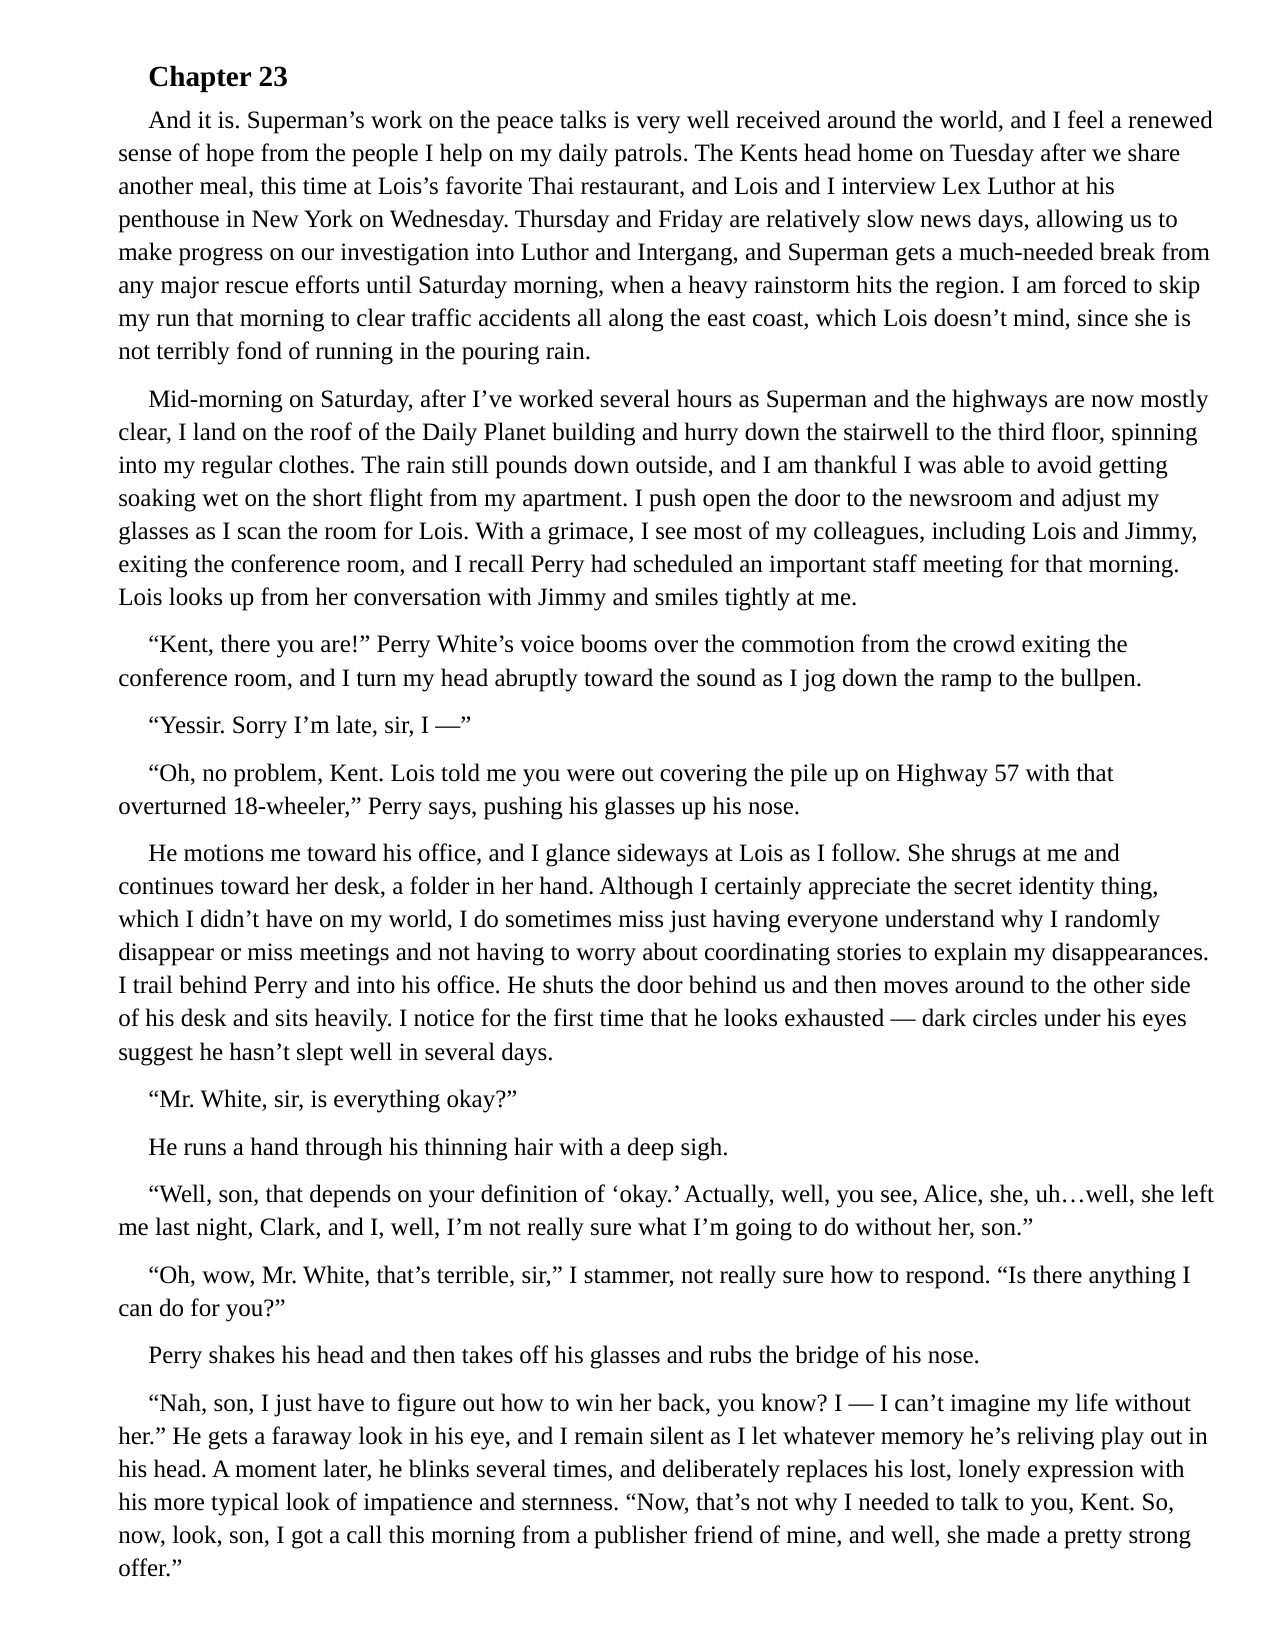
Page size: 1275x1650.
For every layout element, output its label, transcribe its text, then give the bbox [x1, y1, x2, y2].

text “Well, son, that depends on your definition of ‘okay.’ Actually, well, you see, Alice, she, uh…well, she left me last night, Clark, and I, well, I’m not really sure what I’m going to do without her, son.” [118, 1179, 1216, 1241]
text “Yessir. Sorry I’m late, sir, I —” [118, 710, 1216, 739]
text “Oh, wow, Mr. White, that’s terrible, sir,” I stammer, not really sure how to respond. “Is there anything I can do for you?” [118, 1260, 1216, 1322]
text “Kent, there you are!” Perry White’s voice booms over the commotion from the crowd exiting the conference room, and I turn my head abruptly toward the sound as I jog down the ramp to the bullpen. [118, 629, 1216, 691]
text “Oh, no problem, Kent. Lois told me you were out covering the pile up on Highway 57 with that overturned 18-wheeler,” Perry says, pushing his glasses up his nose. [118, 758, 1216, 819]
subtitle Chapter 23 [118, 59, 1216, 93]
text He motions me toward his office, and I glance sideways at Lois as I follow. She shrugs at me and continues toward her desk, a folder in her hand. Although I certainly appreciate the secret identity thing, which I didn’t have on my world, I do sometimes miss just having everyone understand why I randomly disappear or miss meetings and not having to worry about coordinating stories to explain my disappearances. I trail behind Perry and into his office. He shuts the door behind us and then moves around to the other side of his desk and sits heavily. I notice for the first time that he looks exhausted — dark circles under his eyes suggest he hasn’t slept well in several days. [118, 838, 1216, 1065]
text Perry shakes his head and then takes off his glasses and rubs the bridge of his nose. [118, 1341, 1216, 1369]
text Mid-morning on Saturday, after I’ve worked several hours as Superman and the highways are now mostly clear, I land on the roof of the Daily Planet building and hurry down the stairwell to the third floor, spinning into my regular clothes. The rain still pounds down outside, and I am thankful I was able to avoid getting soaking wet on the short flight from my apartment. I push open the door to the newsroom and adjust my glasses as I scan the room for Lois. With a grimace, I see most of my colleagues, including Lois and Jimmy, exiting the conference room, and I recall Perry had scheduled an important staff meeting for that morning. Lois looks up from her conversation with Jimmy and smiles tightly at me. [118, 384, 1216, 611]
text “Mr. White, sir, is everything okay?” [118, 1084, 1216, 1113]
text He runs a hand through his thinning hair with a deep sigh. [118, 1132, 1216, 1161]
text And it is. Superman’s work on the peace talks is very well received around the world, and I feel a renewed sense of hope from the people I help on my daily patrols. The Kents head home on Tuesday after we share another meal, this time at Lois’s favorite Thai restaurant, and Lois and I interview Lex Luthor at his penthouse in New York on Wednesday. Thursday and Friday are relatively slow news days, allowing us to make progress on our investigation into Luthor and Intergang, and Superman gets a much-needed break from any major rescue efforts until Saturday morning, when a heavy rainstorm hits the region. I am forced to skip my run that morning to clear traffic accidents all along the east coast, which Lois doesn’t mind, since she is not terribly fond of running in the pouring rain. [118, 105, 1216, 365]
text “Nah, son, I just have to figure out how to win her back, you know? I — I can’t imagine my life without her.” He gets a faraway look in his eye, and I remain silent as I let whatever memory he’s reliving play out in his head. A moment later, he blinks several times, and deliberately replaces his lost, lonely expression with his more typical look of impatience and sternness. “Now, that’s not why I needed to talk to you, Kent. So, now, look, son, I got a call this morning from a publisher friend of mine, and well, she made a pretty strong offer.” [118, 1388, 1216, 1582]
